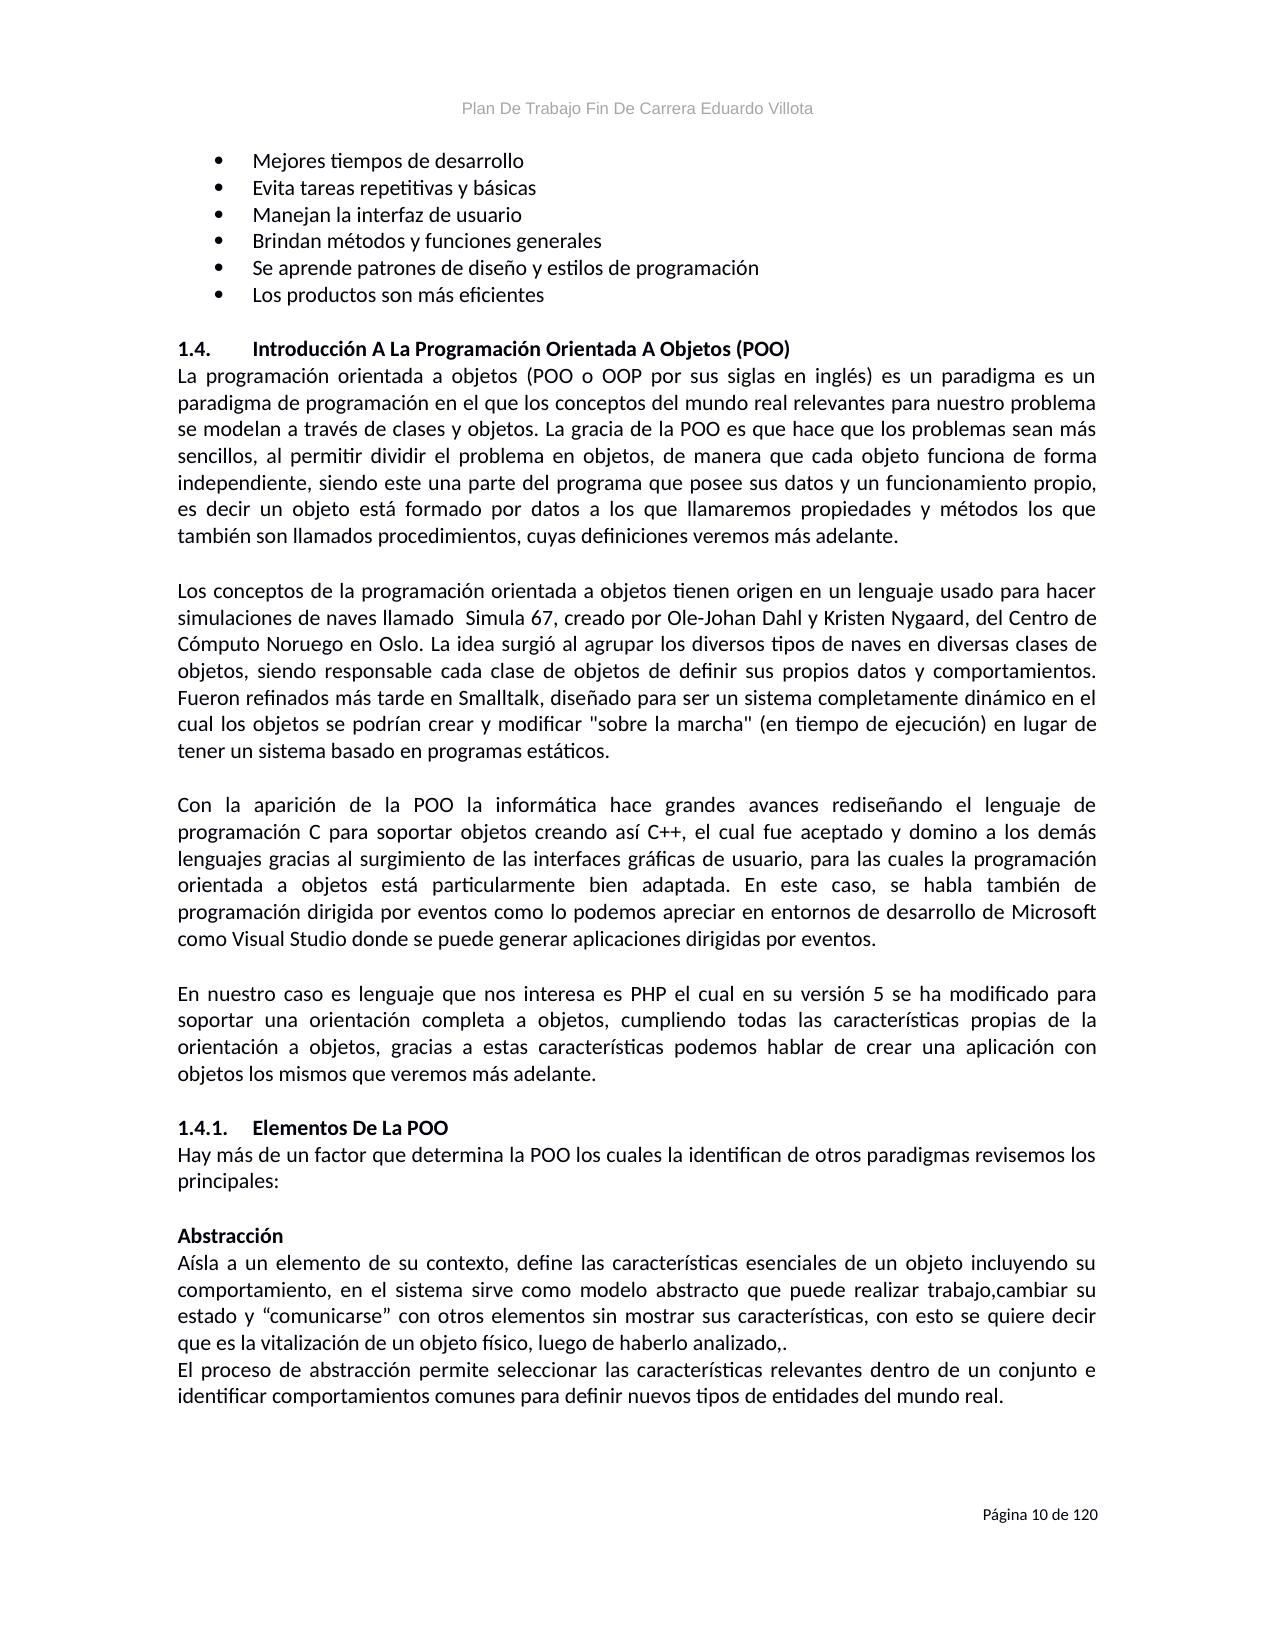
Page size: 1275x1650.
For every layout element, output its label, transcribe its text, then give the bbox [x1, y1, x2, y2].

text 1.4.1. Elementos De La POO [177, 1114, 1098, 1141]
list Los productos son más eficientes [215, 281, 1098, 308]
text El proceso de abstracción permite seleccionar las características relevantes dentro de un conjunto e identificar comportamientos comunes para definir nuevos tipos de entidades del mundo real. [177, 1356, 1098, 1409]
text Aísla a un elemento de su contexto, define las características esenciales de un objeto incluyendo su comportamiento, en el sistema sirve como modelo abstracto que puede realizar trabajo,cambiar su estado y “comunicarse” con otros elementos sin mostrar sus características, con esto se quiere decir que es la vitalización de un objeto físico, luego de haberlo analizado,. [177, 1249, 1098, 1356]
list Manejan la interfaz de usuario [215, 201, 1098, 228]
text La programación orientada a objetos (POO o OOP por sus siglas en inglés) es un paradigma es un paradigma de programación en el que los conceptos del mundo real relevantes para nuestro problema se modelan a través de clases y objetos. La gracia de la POO es que hace que los problemas sean más sencillos, al permitir dividir el problema en objetos, de manera que cada objeto funciona de forma independiente, siendo este una parte del programa que posee sus datos y un funcionamiento propio, es decir un objeto está formado por datos a los que llamaremos propiedades y métodos los que también son llamados procedimientos, cuyas definiciones veremos más adelante. [177, 362, 1098, 549]
list Evita tareas repetitivas y básicas [215, 174, 1098, 201]
list Se aprende patrones de diseño y estilos de programación [215, 254, 1098, 281]
text Los conceptos de la programación orientada a objetos tienen origen en un lenguaje usado para hacer simulaciones de naves llamado Simula 67, creado por Ole-Johan Dahl y Kristen Nygaard, del Centro de Cómputo Noruego en Oslo. La idea surgió al agrupar los diversos tipos de naves en diversas clases de objetos, siendo responsable cada clase de objetos de definir sus propios datos y comportamientos. Fueron refinados más tarde en Smalltalk, diseñado para ser un sistema completamente dinámico en el cual los objetos se podrían crear y modificar "sobre la marcha" (en tiempo de ejecución) en lugar de tener un sistema basado en programas estáticos. [177, 577, 1098, 764]
text 1.4. Introducción A La Programación Orientada A Objetos (POO) [177, 336, 1098, 362]
list Brindan métodos y funciones generales [215, 228, 1098, 254]
text Con la aparición de la POO la informática hace grandes avances rediseñando el lenguaje de programación C para soportar objetos creando así C++, el cual fue aceptado y domino a los demás lenguajes gracias al surgimiento de las interfaces gráficas de usuario, para las cuales la programación orientada a objetos está particularmente bien adaptada. En este caso, se habla también de programación dirigida por eventos como lo podemos apreciar en entornos de desarrollo de Microsoft como Visual Studio donde se puede generar aplicaciones dirigidas por eventos. [177, 792, 1098, 952]
text Hay más de un factor que determina la POO los cuales la identifican de otros paradigmas revisemos los principales: [177, 1141, 1098, 1194]
list Mejores tiempos de desarrollo [215, 148, 1098, 174]
text Abstracción [177, 1222, 1098, 1249]
text En nuestro caso es lenguaje que nos interesa es PHP el cual en su versión 5 se ha modificado para soportar una orientación completa a objetos, cumpliendo todas las características propias de la orientación a objetos, gracias a estas características podemos hablar de crear una aplicación con objetos los mismos que veremos más adelante. [177, 980, 1098, 1086]
